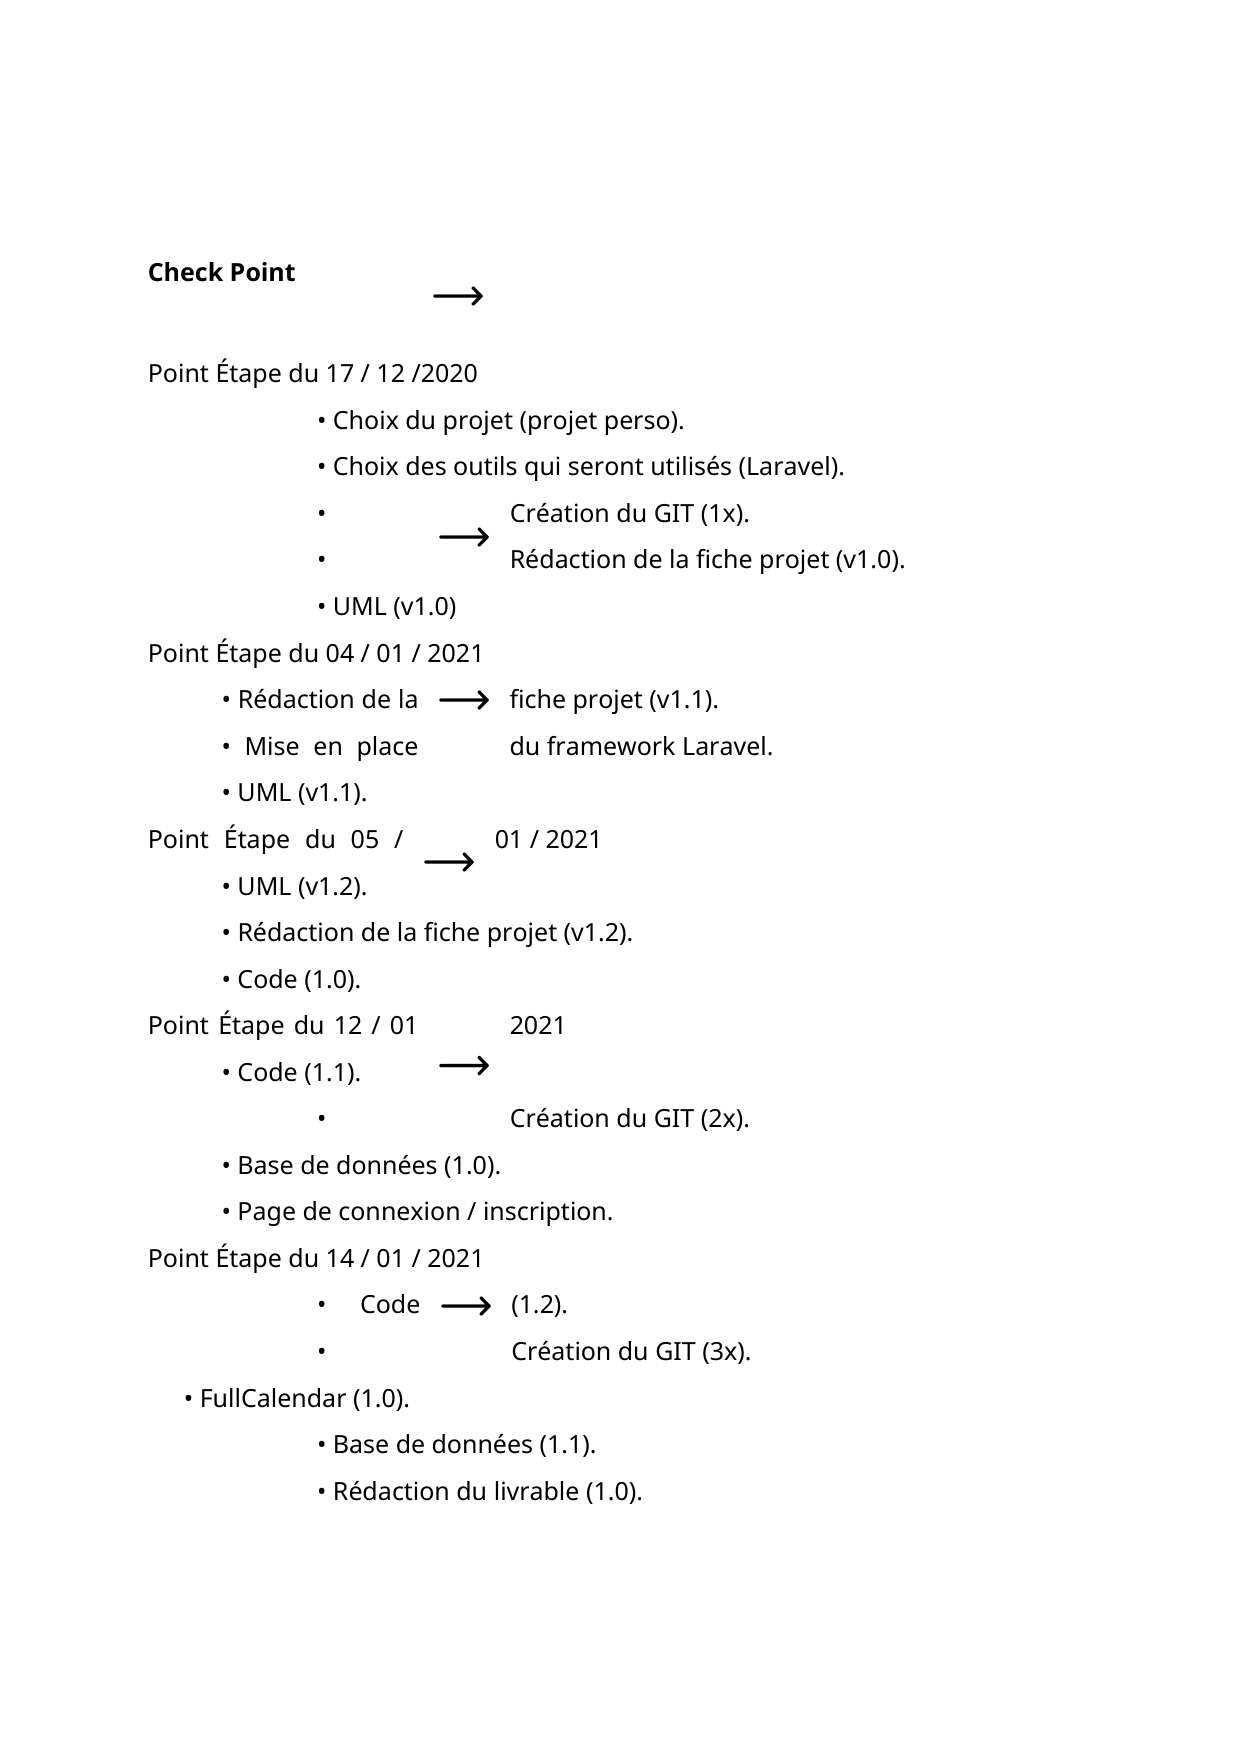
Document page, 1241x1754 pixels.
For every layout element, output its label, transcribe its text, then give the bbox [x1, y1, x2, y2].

picture [437, 1042, 491, 1054]
text • Base de données (1.1). [243, 1427, 1093, 1461]
text • UML (v1.0) [243, 589, 1093, 623]
picture [437, 716, 491, 727]
text Point Étape du 12 / 01 2021 [148, 1008, 1093, 1042]
picture [439, 1321, 493, 1333]
text • Choix des outils qui seront utilisés (Laravel). [243, 449, 1093, 483]
text Point Étape du 14 / 01 / 2021 [148, 1241, 1093, 1275]
text • FullCalendar (1.0). [184, 1380, 1093, 1414]
picture [437, 1088, 491, 1093]
text • Base de données (1.0). [148, 1147, 1093, 1182]
text • Rédaction de la fiche projet (v1.1). [148, 682, 1093, 716]
text • Rédaction de la fiche projet (v1.2). [148, 915, 1093, 949]
text Check Point [148, 254, 1093, 288]
text • Création du GIT (1x). [243, 496, 1093, 530]
text • Code (1.1). [148, 1054, 1093, 1088]
picture [437, 673, 491, 682]
text • Code (1.0). [148, 961, 1093, 995]
picture [439, 1279, 493, 1287]
text • UML (v1.1). [148, 775, 1093, 809]
picture [431, 288, 485, 323]
text • Choix du projet (projet perso). [243, 402, 1093, 437]
text • Rédaction de la fiche projet (v1.0). [243, 542, 1093, 576]
text • Page de connexion / inscription. [148, 1194, 1093, 1228]
text • UML (v1.2). [148, 868, 1093, 902]
text Point Étape du 17 / 12 /2020 [148, 356, 1093, 390]
text • Mise en place du framework Laravel. [148, 728, 1093, 762]
text Point Étape du 04 / 01 / 2021 [148, 635, 1093, 669]
text • Code (1.2). [243, 1287, 1093, 1321]
text • Création du GIT (2x). [243, 1101, 1093, 1135]
picture [437, 530, 491, 542]
picture [422, 856, 476, 868]
text Point Étape du 05 / 01 / 2021 [148, 822, 1093, 856]
text • Création du GIT (3x). [243, 1334, 1093, 1368]
text • Rédaction du livrable (1.0). [243, 1473, 1093, 1507]
